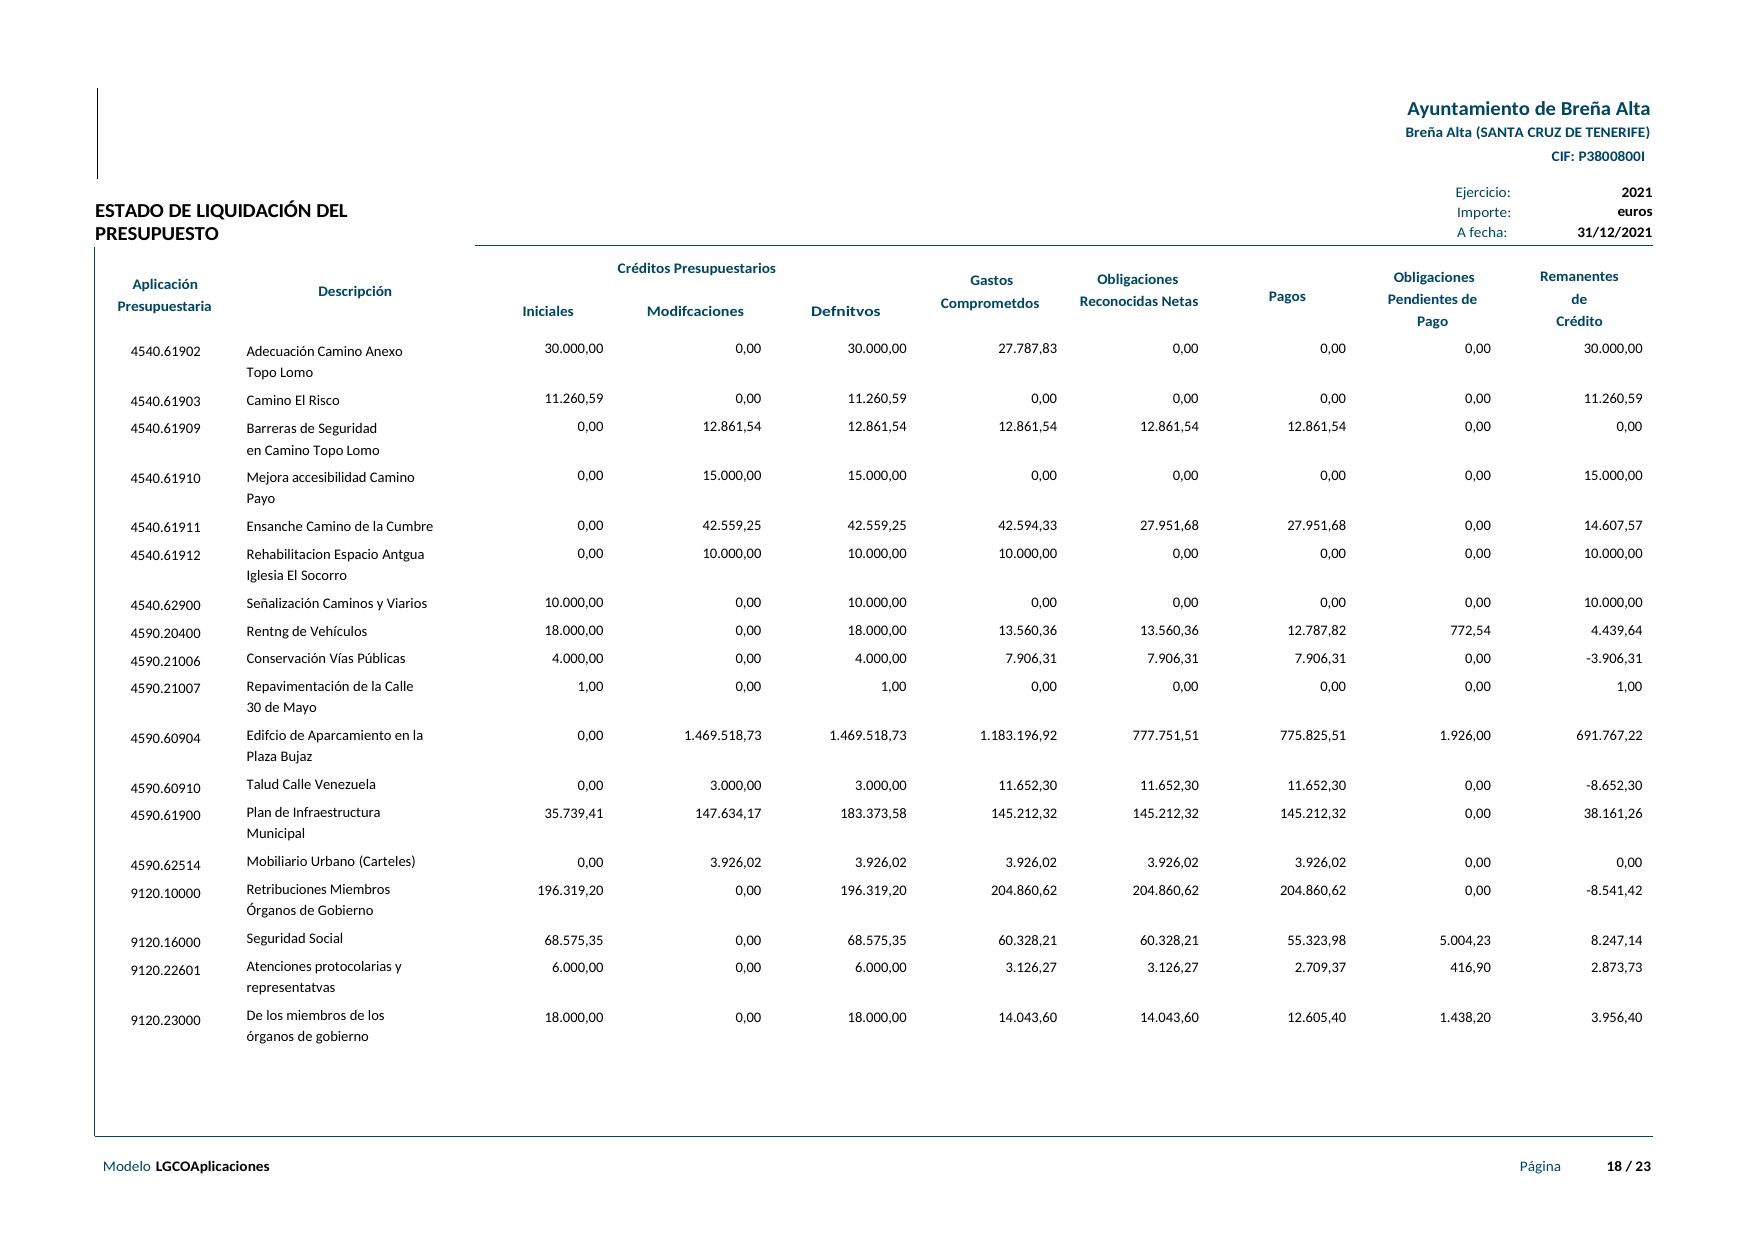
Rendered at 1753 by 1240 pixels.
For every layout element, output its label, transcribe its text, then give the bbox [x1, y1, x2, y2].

text 204.860,62 [1214, 881, 1346, 899]
text 3.926,02 [1214, 853, 1346, 871]
text 18.000,00 [768, 1008, 906, 1026]
text 30.000,00 [1507, 339, 1642, 357]
text 11.260,59 [1507, 389, 1642, 407]
text 7.906,31 [1214, 649, 1346, 667]
text 0,00 [1214, 466, 1346, 484]
text 0,00 [474, 516, 603, 534]
text 9120.16000 [130, 934, 236, 951]
text 0,00 [1214, 677, 1346, 695]
text 0,00 [1214, 593, 1346, 611]
text 416,90 [1361, 959, 1491, 977]
text Modifcaciones [647, 303, 768, 320]
text 11.260,59 [474, 389, 603, 407]
text 3.126,27 [1065, 959, 1199, 977]
text 4.439,64 [1507, 621, 1642, 639]
text 6.000,00 [474, 959, 603, 977]
text 0,00 [621, 389, 761, 407]
text 0,00 [1361, 677, 1491, 695]
text Camino El Risco [246, 391, 474, 409]
text Plan de Infraestructura Municipal [246, 803, 382, 842]
text 15.000,00 [1507, 466, 1642, 484]
text Barreras de Seguridad en Camino Topo Lomo [246, 419, 395, 458]
text 5.004,23 [1361, 931, 1491, 949]
text 4540.61909 [130, 419, 236, 437]
text 0,00 [918, 466, 1057, 484]
text 27.787,83 [918, 339, 1057, 357]
text 0,00 [1065, 593, 1198, 611]
text 0,00 [621, 1008, 761, 1026]
text 0,00 [1361, 544, 1491, 562]
text 60.328,21 [918, 931, 1057, 949]
text 4590.21006 [130, 652, 236, 670]
text 10.000,00 [768, 544, 906, 562]
text 4.000,00 [474, 649, 603, 667]
text Ayuntamiento de Breña Alta [98, 96, 1650, 121]
text 0,00 [1361, 881, 1491, 899]
text 0,00 [621, 339, 761, 357]
text 0,00 [474, 544, 603, 562]
text Iniciales [522, 303, 621, 320]
text Rehabilitacion Espacio Antgua Iglesia El Socorro [246, 545, 427, 584]
text 0,00 [1507, 417, 1642, 435]
text 11.652,30 [918, 776, 1057, 794]
text 9120.10000 [130, 884, 236, 902]
text Obligaciones Reconocidas Netas [1079, 270, 1200, 310]
text 13.560,36 [918, 621, 1057, 639]
text Ensanche Camino de la Cumbre [246, 517, 474, 535]
text 0,00 [1361, 339, 1491, 357]
text Créditos Presupuestarios [617, 259, 918, 277]
text 3.926,02 [1065, 853, 1199, 871]
text Remanentes de [1539, 267, 1619, 308]
text 147.634,17 [621, 804, 761, 822]
text Página [1519, 1158, 1563, 1175]
text 204.860,62 [918, 881, 1057, 899]
text 183.373,58 [768, 804, 907, 822]
text 0,00 [1214, 389, 1346, 407]
text ESTADO DE LIQUIDACIÓN DEL PRESUPUESTO [95, 199, 475, 245]
text 11.260,59 [768, 389, 906, 407]
text 4540.62900 [130, 596, 236, 614]
text 18 / 23 [1606, 1157, 1653, 1175]
text Mejora accesibilidad Camino Payo [246, 468, 417, 508]
text 35.739,41 [474, 804, 603, 822]
text 12.861,54 [1214, 417, 1346, 435]
text Adecuación Camino Anexo Topo Lomo [246, 342, 405, 382]
text 10.000,00 [474, 593, 603, 611]
text 68.575,35 [768, 931, 906, 949]
text 0,00 [474, 466, 603, 484]
text 4.000,00 [768, 649, 906, 667]
text 0,00 [1507, 853, 1642, 871]
text 27.951,68 [1214, 516, 1346, 534]
text 7.906,31 [1065, 649, 1199, 667]
text euros 31/12/2021 [1577, 203, 1654, 241]
text 4590.61900 [130, 807, 236, 824]
text 0,00 [621, 621, 761, 639]
text 0,00 [1361, 417, 1491, 435]
text 0,00 [918, 593, 1057, 611]
text 4540.61910 [130, 469, 236, 487]
text 0,00 [1065, 677, 1198, 695]
text Señalización Caminos y Viarios Rentng de Vehículos Conservación Vías Públicas [246, 594, 432, 667]
text 6.000,00 [768, 959, 906, 977]
text Mobiliario Urbano (Carteles) [246, 852, 474, 870]
text 3.926,02 [768, 853, 906, 871]
text Atenciones protocolarias y representatvas [246, 957, 403, 996]
text 1.926,00 [1361, 727, 1491, 744]
text Seguridad Social [246, 929, 474, 947]
text 196.319,20 [768, 881, 907, 899]
text 13.560,36 [1065, 621, 1199, 639]
text 0,00 [1065, 544, 1198, 562]
text 2.709,37 [1214, 959, 1346, 977]
text 12.861,54 [918, 417, 1057, 435]
text Modelo LGCOAplicaciones [103, 1158, 282, 1175]
text -8.652,30 [1507, 776, 1642, 794]
text 7.906,31 [918, 649, 1057, 667]
text 0,00 [621, 649, 761, 667]
text 3.926,02 [918, 853, 1057, 871]
text 0,00 [1361, 649, 1491, 667]
text Pagos [1266, 287, 1308, 305]
text De los miembros de los órganos de gobierno [246, 1006, 435, 1045]
text 42.594,33 [918, 516, 1057, 534]
text 3.000,00 [621, 776, 761, 794]
text 3.126,27 [918, 959, 1057, 977]
text 27.951,68 [1065, 516, 1199, 534]
text Ejercicio: Importe: A fecha: [1455, 183, 1512, 241]
text 11.652,30 [1214, 776, 1346, 794]
text 14.607,57 [1507, 516, 1642, 534]
text 145.212,32 [918, 804, 1057, 822]
text 0,00 [1361, 466, 1491, 484]
text 10.000,00 [768, 593, 906, 611]
text 14.043,60 [918, 1008, 1057, 1026]
text 0,00 [918, 389, 1057, 407]
text 55.323,98 [1214, 931, 1346, 949]
text 14.043,60 [1065, 1008, 1199, 1026]
text 42.559,25 [768, 516, 906, 534]
text 0,00 [621, 677, 761, 695]
text 1.469.518,73 [768, 727, 907, 744]
text Talud Calle Venezuela [246, 775, 474, 793]
text 12.861,54 [1065, 417, 1199, 435]
text Gastos Comprometdos [941, 271, 1065, 312]
text 15.000,00 [621, 466, 761, 484]
text 0,00 [1065, 339, 1198, 357]
text 4590.60904 [130, 729, 236, 747]
text Obligaciones Pendientes de Pago [1387, 264, 1477, 330]
text 3.956,40 [1507, 1008, 1642, 1026]
text 3.000,00 [768, 776, 906, 794]
text Edifcio de Aparcamiento en la Plaza Bujaz [246, 726, 425, 766]
text 38.161,26 [1507, 804, 1642, 822]
text 12.605,40 [1214, 1008, 1346, 1026]
text 0,00 [621, 593, 761, 611]
text 777.751,51 [1065, 727, 1199, 744]
text 4540.61911 [130, 519, 236, 537]
text 4540.61912 [130, 547, 236, 564]
text 0,00 [918, 677, 1057, 695]
text 4590.20400 [130, 624, 236, 642]
text 0,00 [1214, 544, 1346, 562]
text 0,00 [1214, 339, 1346, 357]
text 0,00 [1361, 389, 1491, 407]
text 3.926,02 [621, 853, 761, 871]
text Crédito [1539, 313, 1619, 330]
text 15.000,00 [768, 466, 906, 484]
text 0,00 [1361, 776, 1491, 794]
text Descripción [316, 282, 394, 300]
text 42.559,25 [621, 516, 761, 534]
text 10.000,00 [1507, 593, 1642, 611]
text 9120.23000 [130, 1011, 236, 1029]
text 0,00 [1065, 466, 1198, 484]
text 0,00 [1361, 593, 1491, 611]
text 18.000,00 [768, 621, 906, 639]
text Defnitvos [811, 303, 918, 320]
text 1,00 [768, 677, 906, 695]
text 12.861,54 [768, 417, 906, 435]
text 30.000,00 [474, 339, 603, 357]
text 1,00 [474, 677, 603, 695]
text 12.787,82 [1214, 621, 1346, 639]
text 18.000,00 [474, 1008, 603, 1026]
text -8.541,42 [1507, 881, 1642, 899]
text 0,00 [1361, 804, 1491, 822]
text 1.469.518,73 [621, 727, 761, 744]
text 204.860,62 [1065, 881, 1199, 899]
text 0,00 [474, 853, 603, 871]
text 0,00 [621, 931, 761, 949]
text 30.000,00 [768, 339, 906, 357]
text 2.873,73 [1507, 959, 1642, 977]
text 4540.61903 [130, 392, 236, 409]
text CIF: P3800800I [98, 147, 1645, 165]
text 18.000,00 [474, 621, 603, 639]
text 0,00 [621, 959, 761, 977]
text 775.825,51 [1214, 727, 1346, 744]
text 691.767,22 [1507, 727, 1642, 744]
text 11.652,30 [1065, 776, 1199, 794]
text 145.212,32 [1214, 804, 1346, 822]
text 4590.62514 [130, 856, 236, 874]
text 0,00 [474, 776, 603, 794]
text Repavimentación de la Calle 30 de Mayo [246, 677, 431, 716]
text 8.247,14 [1507, 931, 1642, 949]
text 1.183.196,92 [918, 727, 1057, 744]
text 772,54 [1361, 621, 1491, 639]
text 1,00 [1507, 677, 1642, 695]
text -3.906,31 [1507, 649, 1642, 667]
text 9120.22601 [130, 961, 236, 979]
text 196.319,20 [474, 881, 603, 899]
text 68.575,35 [474, 931, 603, 949]
text 12.861,54 [621, 417, 761, 435]
text 4590.21007 [130, 680, 236, 697]
text Breña Alta (SANTA CRUZ DE TENERIFE) [98, 123, 1650, 141]
text 0,00 [1361, 853, 1491, 871]
text 4590.60910 [130, 779, 236, 797]
text 2021 [1621, 183, 1655, 201]
text 60.328,21 [1065, 931, 1199, 949]
text Retribuciones Miembros Órganos de Gobierno [246, 880, 392, 919]
text 0,00 [621, 881, 761, 899]
text 0,00 [474, 727, 603, 744]
text 10.000,00 [918, 544, 1057, 562]
text 10.000,00 [1507, 544, 1642, 562]
text Aplicación Presupuestaria [117, 275, 214, 315]
text 0,00 [1065, 389, 1198, 407]
text 10.000,00 [621, 544, 761, 562]
text 4540.61902 [131, 342, 236, 360]
text 0,00 [1361, 516, 1491, 534]
text 0,00 [474, 417, 603, 435]
text 1.438,20 [1361, 1008, 1491, 1026]
text 145.212,32 [1065, 804, 1199, 822]
